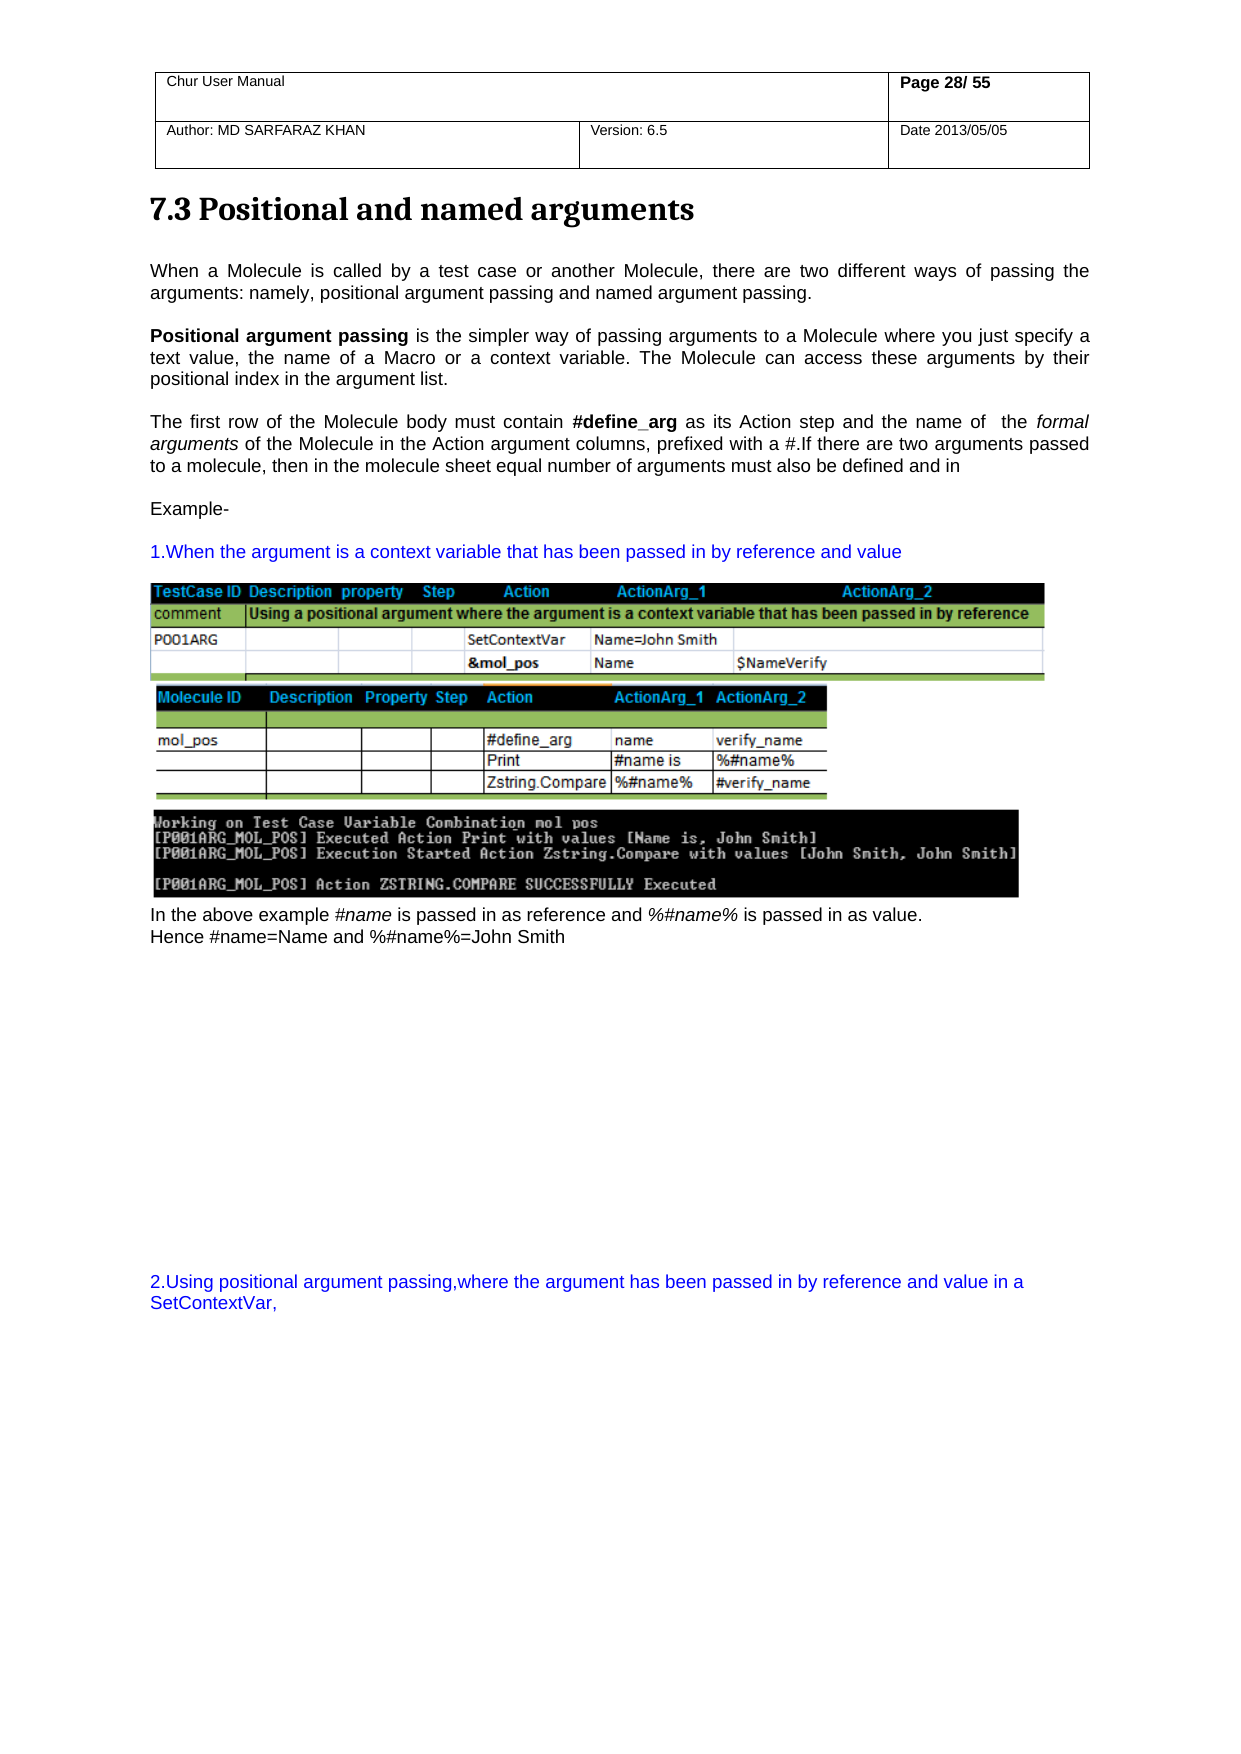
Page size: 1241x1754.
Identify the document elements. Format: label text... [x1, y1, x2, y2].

picture [150, 583, 1091, 904]
text Example- [150, 497, 1090, 519]
text 2.Using positional argument passing,where the argument has been passed in by reference and value in a SetContextVar, [150, 1271, 1090, 1314]
text In the above example #name is passed in as reference and %#name% is passed in as value. [150, 904, 1090, 926]
text Positional argument passing is the simpler way of passing arguments to a Molecule where you just specify a text value, the name of a Macro or a context variable. The Molecule can access these arguments by their positional index in the argument list. [150, 325, 1090, 390]
text 1.When the argument is a context variable that has been passed in by reference and value [150, 541, 1090, 562]
text Hence #name=Name and %#name%=John Smith [150, 926, 1090, 947]
text The first row of the Molecule body must contain #define_arg as its Action step and the name of the formal arguments of the Molecule in the Action argument columns, prefixed with a #.If there are two arguments passed to a molecule, then in the molecule sheet equal number of arguments must also be defined and in [150, 411, 1090, 476]
text When a Molecule is called by a test case or another Molecule, there are two different ways of passing the arguments: namely, positional argument passing and named argument passing. [150, 260, 1090, 303]
subtitle 7.3 Positional and named arguments [150, 190, 1090, 228]
